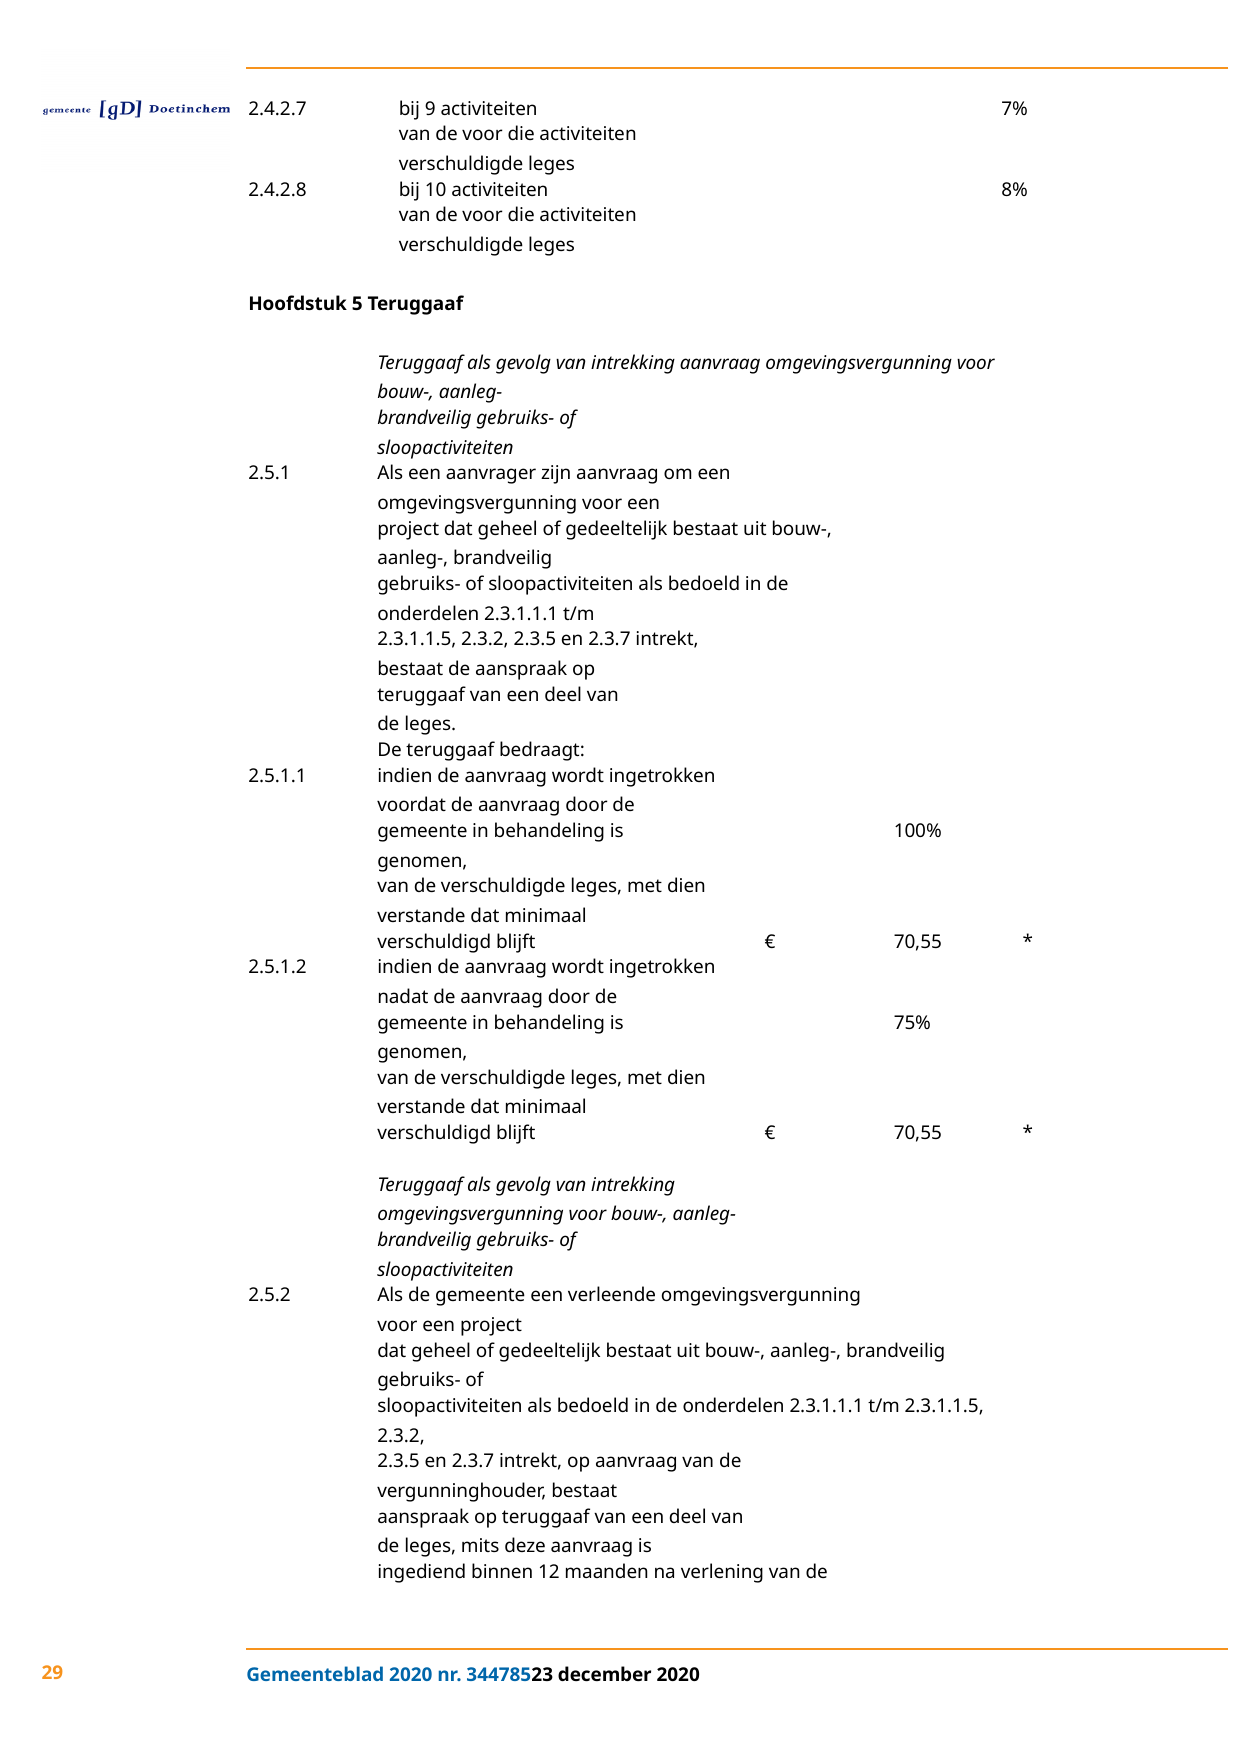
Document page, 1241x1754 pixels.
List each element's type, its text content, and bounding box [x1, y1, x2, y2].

table_cell [635, 817, 764, 872]
table_cell [1023, 1392, 1152, 1447]
table_cell indien de aanvraag wordt ingetrokken voordat de aanvraag door de [377, 762, 764, 817]
table_cell [1023, 1282, 1152, 1337]
table_cell [377, 1145, 506, 1171]
table_cell 70,55 [894, 928, 1022, 953]
table_cell [635, 1009, 764, 1064]
table_cell [894, 1145, 1022, 1171]
table_cell van de verschuldigde leges, met dien verstande dat minimaal [377, 873, 764, 928]
table_cell [1023, 570, 1152, 626]
table_cell [1001, 121, 1152, 176]
table_cell [635, 1145, 764, 1171]
table_cell brandveilig gebruiks- of sloopactiviteiten [377, 404, 635, 459]
table_cell [248, 1064, 377, 1119]
table_cell [1023, 1226, 1152, 1282]
table_cell [248, 1503, 377, 1558]
table_cell [248, 202, 398, 257]
table_cell [764, 1226, 893, 1282]
table_cell [1023, 1064, 1152, 1119]
table_cell gemeente in behandeling is genomen, [377, 1009, 635, 1064]
table_cell [700, 176, 850, 202]
table_cell [1023, 626, 1152, 681]
table_cell [1023, 515, 1152, 570]
table_cell [894, 404, 1022, 459]
table_cell dat geheel of gedeeltelijk bestaat uit bouw-, aanleg-, brandveilig gebruiks- of [377, 1337, 1022, 1392]
table_cell * [1023, 1120, 1152, 1145]
table_cell [894, 954, 1022, 1009]
table_cell [894, 1448, 1022, 1503]
table_cell aanspraak op teruggaaf van een deel van de leges, mits deze aanvraag is [377, 1503, 764, 1558]
table_cell [248, 1120, 377, 1145]
table_cell [1023, 1448, 1152, 1503]
table_cell [635, 1120, 764, 1145]
table_cell van de verschuldigde leges, met dien verstande dat minimaal [377, 1064, 764, 1119]
table_cell [635, 681, 764, 736]
table_cell [764, 1064, 893, 1119]
table_cell € [764, 1120, 893, 1145]
table_cell 2.3.5 en 2.3.7 intrekt, op aanvraag van de vergunninghouder, bestaat [377, 1448, 764, 1503]
table_cell [248, 1145, 377, 1171]
table_header [248, 349, 377, 404]
table_cell Als de gemeente een verleende omgevingsvergunning voor een project [377, 1282, 893, 1337]
table_cell [894, 873, 1022, 928]
table_cell 8% [1001, 176, 1152, 202]
table_cell 7% [1001, 95, 1152, 121]
table_cell [764, 873, 893, 928]
table_cell [248, 873, 377, 928]
table_cell [894, 570, 1022, 626]
table_cell ingediend binnen 12 maanden na verlening van de [377, 1558, 893, 1584]
table_cell 2.4.2.7 [248, 95, 398, 121]
table_cell [894, 736, 1022, 762]
table_header [1023, 349, 1152, 404]
table_cell 70,55 [894, 1120, 1022, 1145]
table_cell De teruggaaf bedraagt: [377, 736, 635, 762]
picture [41, 47, 231, 172]
table_cell [700, 202, 850, 257]
table_cell [635, 404, 764, 459]
table_cell [894, 515, 1022, 570]
table_cell 2.5.1 [248, 460, 377, 515]
table_cell verschuldigd blijft [377, 1120, 635, 1145]
table_cell [248, 817, 377, 872]
table_cell [1023, 817, 1152, 872]
text Hoofdstuk 5 Teruggaaf [248, 290, 1152, 315]
table_cell [248, 570, 377, 626]
table_cell [248, 1558, 377, 1584]
table_cell [850, 202, 1001, 257]
table_cell [764, 681, 893, 736]
table_cell [248, 928, 377, 953]
table_cell sloopactiviteiten als bedoeld in de onderdelen 2.3.1.1.1 t/m 2.3.1.1.5, 2.3.2, [377, 1392, 1022, 1447]
table_cell [1023, 681, 1152, 736]
table_cell [850, 121, 1001, 176]
table_cell Teruggaaf als gevolg van intrekking omgevingsvergunning voor bouw-, aanleg- [377, 1171, 764, 1226]
table_cell [894, 1558, 1022, 1584]
table_cell [1023, 762, 1152, 817]
table_cell [635, 736, 764, 762]
table_cell [764, 954, 893, 1009]
table_cell [700, 95, 850, 121]
table_cell [635, 928, 764, 953]
table_cell 2.5.1.2 [248, 954, 377, 1009]
table_cell [248, 626, 377, 681]
table_cell bij 9 activiteiten [399, 95, 700, 121]
table_cell van de voor die activiteiten verschuldigde leges [399, 202, 700, 257]
table_cell 2.3.1.1.5, 2.3.2, 2.3.5 en 2.3.7 intrekt, bestaat de aanspraak op [377, 626, 764, 681]
table_cell [1023, 1171, 1152, 1226]
table_cell 75% [894, 1009, 1022, 1064]
table_cell [248, 1337, 377, 1392]
table_cell [894, 460, 1022, 515]
table_cell * [1023, 928, 1152, 953]
table_cell [248, 121, 398, 176]
table_cell [764, 1448, 893, 1503]
table_cell indien de aanvraag wordt ingetrokken nadat de aanvraag door de [377, 954, 764, 1009]
table_cell [1023, 954, 1152, 1009]
table_cell teruggaaf van een deel van de leges. [377, 681, 635, 736]
table_cell van de voor die activiteiten verschuldigde leges [399, 121, 700, 176]
table_cell 2.5.1.1 [248, 762, 377, 817]
table_cell [894, 1064, 1022, 1119]
table_cell [248, 1448, 377, 1503]
table_cell brandveilig gebruiks- of sloopactiviteiten [377, 1226, 635, 1282]
table_cell [894, 1282, 1022, 1337]
table_cell [1023, 1009, 1152, 1064]
table_cell 2.5.2 [248, 1282, 377, 1337]
table_cell [248, 404, 377, 459]
table_cell € [764, 928, 893, 953]
table_cell [1023, 404, 1152, 459]
table_cell gemeente in behandeling is genomen, [377, 817, 635, 872]
table_cell verschuldigd blijft [377, 928, 635, 953]
table_cell [248, 1226, 377, 1282]
table_cell [248, 1171, 377, 1226]
table_cell [1023, 460, 1152, 515]
table_cell 2.4.2.8 [248, 176, 398, 202]
table_cell [764, 1009, 893, 1064]
table_cell [248, 1009, 377, 1064]
table_cell project dat geheel of gedeeltelijk bestaat uit bouw-, aanleg-, brandveilig [377, 515, 893, 570]
table_cell [248, 515, 377, 570]
table_cell [894, 1503, 1022, 1558]
table_cell [894, 1226, 1022, 1282]
table_cell [764, 1503, 893, 1558]
table_cell [764, 1145, 893, 1171]
table_cell [1023, 1503, 1152, 1558]
table_cell [850, 95, 1001, 121]
table_cell [1023, 1145, 1152, 1171]
table_cell [1023, 736, 1152, 762]
table_cell Als een aanvrager zijn aanvraag om een omgevingsvergunning voor een [377, 460, 893, 515]
table_cell [248, 736, 377, 762]
table_cell [700, 121, 850, 176]
table_cell [894, 762, 1022, 817]
table_cell [635, 1226, 764, 1282]
table_cell [764, 1171, 893, 1226]
table_cell [248, 681, 377, 736]
table_cell [248, 1392, 377, 1447]
table_cell gebruiks- of sloopactiviteiten als bedoeld in de onderdelen 2.3.1.1.1 t/m [377, 570, 893, 626]
table_cell 100% [894, 817, 1022, 872]
table_cell [1023, 1558, 1152, 1584]
table_cell [850, 176, 1001, 202]
table_cell [1023, 1337, 1152, 1392]
table_cell [1001, 202, 1152, 257]
table_cell [894, 681, 1022, 736]
table_cell [506, 1145, 635, 1171]
table_cell [764, 626, 893, 681]
table_cell [764, 736, 893, 762]
table_cell [764, 817, 893, 872]
table_cell [1023, 873, 1152, 928]
table_cell [764, 762, 893, 817]
table_cell [894, 626, 1022, 681]
table_cell [764, 404, 893, 459]
table_header Teruggaaf als gevolg van intrekking aanvraag omgevingsvergunning voor bouw-, aanleg- [377, 349, 1022, 404]
table_cell bij 10 activiteiten [399, 176, 700, 202]
table_cell [894, 1171, 1022, 1226]
